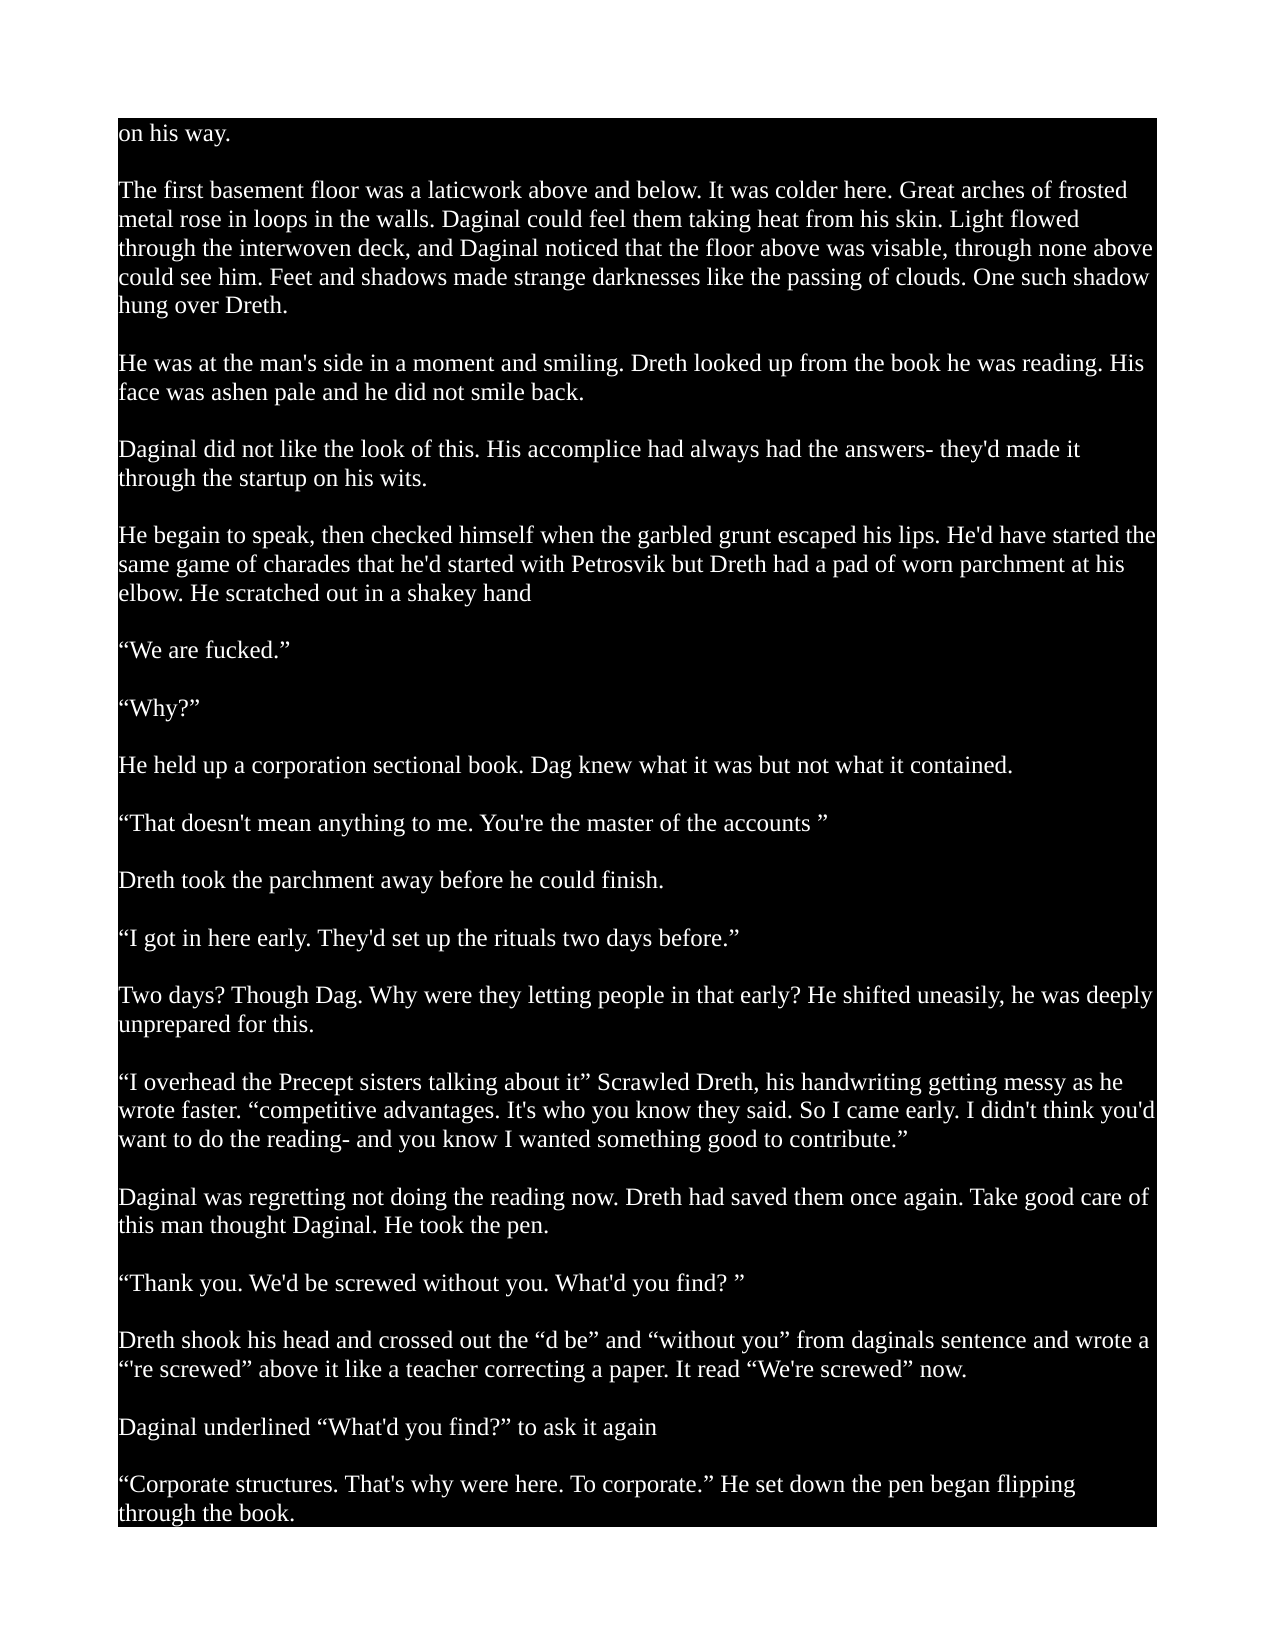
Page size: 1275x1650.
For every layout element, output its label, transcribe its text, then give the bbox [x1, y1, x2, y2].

text Daginal underlined “What'd you find?” to ask it again “Corporate structures. That's why were here. To corporate.” He set down the pen began flipping through the book. [118, 1412, 1157, 1527]
text Two days? Though Dag. Why were they letting people in that early? He shifted uneasily, he was deeply unprepared for this. “I overhead the Precept sisters talking about it” Scrawled Dreth, his handwriting getting messy as he wrote faster. “competitive advantages. It's who you know they said. So I came early. I didn't think you'd want to do the reading- and you know I wanted something good to contribute.” [118, 981, 1157, 1153]
text He held up a corporation sectional book. Dag knew what it was but not what it contained. “That doesn't mean anything to me. You're the master of the accounts ” [118, 751, 1157, 837]
text on his way. [118, 118, 1157, 147]
text The first basement floor was a laticwork above and below. It was colder here. Great arches of frosted metal rose in loops in the walls. Daginal could feel them taking heat from his skin. Light flowed through the interwoven deck, and Daginal noticed that the floor above was visable, through none above could see him. Feet and shadows made strange darknesses like the passing of clouds. One such shadow hung over Dreth. He was at the man's side in a moment and smiling. Dreth looked up from the book he was reading. His face was ashen pale and he did not smile back. [118, 176, 1157, 406]
text “Thank you. We'd be screwed without you. What'd you find? ” [118, 1268, 1157, 1297]
text Daginal was regretting not doing the reading now. Dreth had saved them once again. Take good care of this man thought Daginal. He took the pen. [118, 1182, 1157, 1239]
text Daginal did not like the look of this. His accomplice had always had the answers- they'd made it through the startup on his wits. He begain to speak, then checked himself when the garbled grunt escaped his lips. He'd have started the same game of charades that he'd started with Petrosvik but Dreth had a pad of worn parchment at his elbow. He scratched out in a shakey hand “We are fucked.” “Why?” [118, 434, 1157, 722]
text Dreth took the parchment away before he could finish. “I got in here early. They'd set up the rituals two days before.” [118, 866, 1157, 981]
text Dreth shook his head and crossed out the “d be” and “without you” from daginals sentence and wrote a “'re screwed” above it like a teacher correcting a paper. It read “We're screwed” now. [118, 1326, 1157, 1383]
